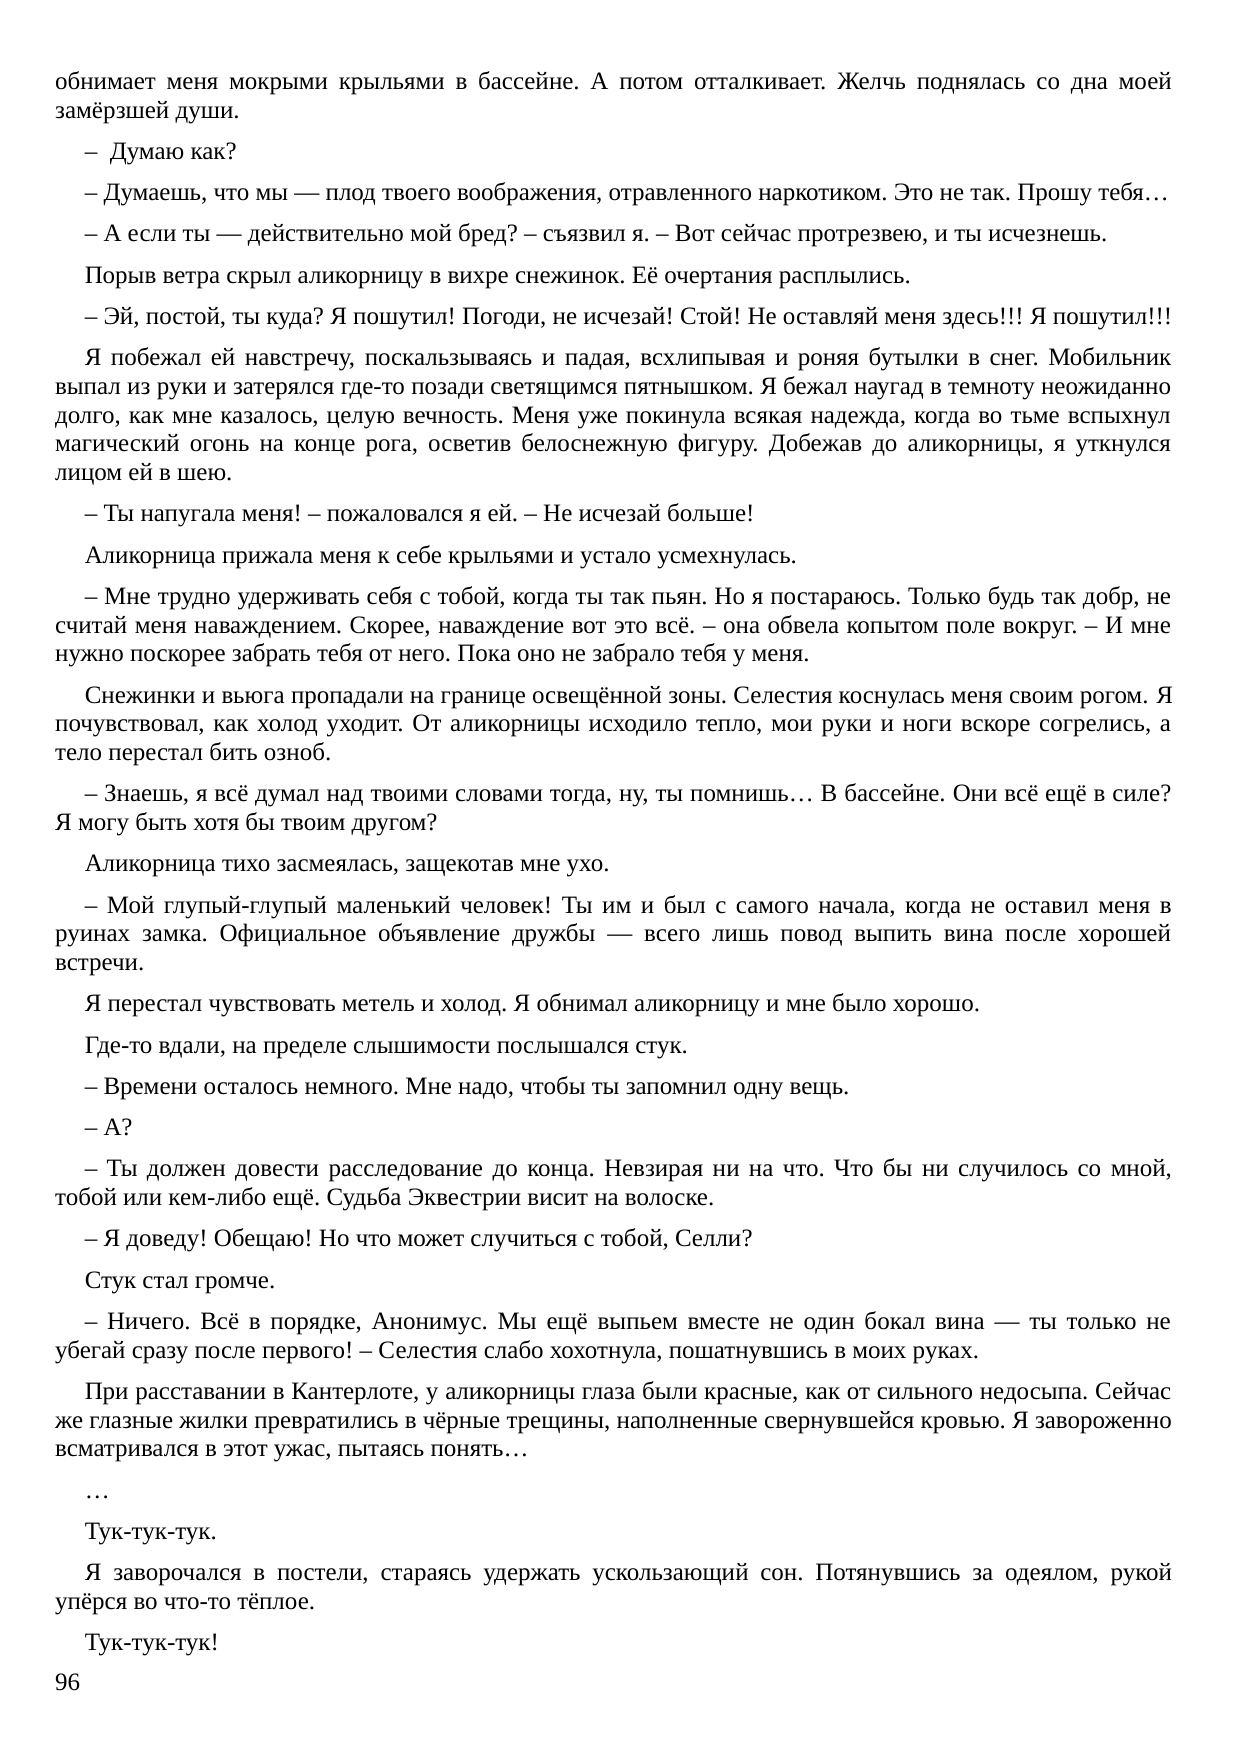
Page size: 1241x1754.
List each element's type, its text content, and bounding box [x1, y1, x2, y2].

text – Ты должен довести расследование до конца. Невзирая ни на что. Что бы ни случилось со мной, тобой или кем-либо ещё. Судьба Эквестрии висит на волоске. [55, 1153, 1173, 1211]
text – А если ты — действительно мой бред? – съязвил я. – Вот сейчас протрезвею, и ты исчезнешь. [55, 218, 1173, 247]
text Стук стал громче. [55, 1265, 1173, 1293]
text – Времени осталось немного. Мне надо, чтобы ты запомнил одну вещь. [55, 1071, 1173, 1100]
text Я перестал чувствовать метель и холод. Я обнимал аликорницу и мне было хорошо. [55, 988, 1173, 1017]
text Снежинки и вьюга пропадали на границе освещённой зоны. Селестия коснулась меня своим рогом. Я почувствовал, как холод уходит. От аликорницы исходило тепло, мои руки и ноги вскоре согрелись, а тело перестал бить озноб. [55, 680, 1173, 766]
text Я заворочался в постели, стараясь удержать ускользающий сон. Потянувшись за одеялом, рукой упёрся во что-то тёплое. [55, 1557, 1173, 1615]
text – Мой глупый-глупый маленький человек! Ты им и был с самого начала, когда не оставил меня в руинах замка. Официальное объявление дружбы — всего лишь повод выпить вина после хорошей встречи. [55, 890, 1173, 976]
text обнимает меня мокрыми крыльями в бассейне. А потом отталкивает. Желчь поднялась со дна моей замёрзшей души. [55, 66, 1173, 123]
text Аликорница тихо засмеялась, защекотав мне ухо. [55, 848, 1173, 877]
text – Я доведу! Обещаю! Но что может случиться с тобой, Селли? [55, 1223, 1173, 1252]
text – А? [55, 1112, 1173, 1141]
text – Ничего. Всё в порядке, Анонимус. Мы ещё выпьем вместе не один бокал вина — ты только не убегай сразу после первого! – Селестия слабо хохотнула, пошатнувшись в моих руках. [55, 1306, 1173, 1363]
text Тук-тук-тук! [55, 1627, 1173, 1656]
text Порыв ветра скрыл аликорницу в вихре снежинок. Её очертания расплылись. [55, 260, 1173, 288]
text – Мне трудно удерживать себя с тобой, когда ты так пьян. Но я постараюсь. Только будь так добр, не считай меня наваждением. Скорее, наваждение вот это всё. – она обвела копытом поле вокруг. – И мне нужно поскорее забрать тебя от него. Пока оно не забрало тебя у меня. [55, 581, 1173, 667]
text – Думаю как? [55, 136, 1173, 165]
text При расставании в Кантерлоте, у аликорницы глаза были красные, как от сильного недосыпа. Сейчас же глазные жилки превратились в чёрные трещины, наполненные свернувшейся кровью. Я завороженно всматривался в этот ужас, пытаясь понять… [55, 1376, 1173, 1462]
text … [55, 1475, 1173, 1503]
text Аликорница прижала меня к себе крыльями и устало усмехнулась. [55, 540, 1173, 568]
text Где-то вдали, на пределе слышимости послышался стук. [55, 1030, 1173, 1058]
text – Знаешь, я всё думал над твоими словами тогда, ну, ты помнишь… В бассейне. Они всё ещё в силе? Я могу быть хотя бы твоим другом? [55, 778, 1173, 836]
text – Ты напугала меня! – пожаловался я ей. – Не исчезай больше! [55, 498, 1173, 527]
text Тук-тук-тук. [55, 1516, 1173, 1545]
text – Думаешь, что мы — плод твоего воображения, отравленного наркотиком. Это не так. Прошу тебя… [55, 177, 1173, 206]
text – Эй, постой, ты куда? Я пошутил! Погоди, не исчезай! Стой! Не оставляй меня здесь!!! Я пошутил!!! [55, 301, 1173, 330]
text Я побежал ей навстречу, поскальзываясь и падая, всхлипывая и роняя бутылки в снег. Мобильник выпал из руки и затерялся где-то позади светящимся пятнышком. Я бежал наугад в темноту неожиданно долго, как мне казалось, целую вечность. Меня уже покинула всякая надежда, когда во тьме вспыхнул магический огонь на конце рога, осветив белоснежную фигуру. Добежав до аликорницы, я уткнулся лицом ей в шею. [55, 342, 1173, 486]
